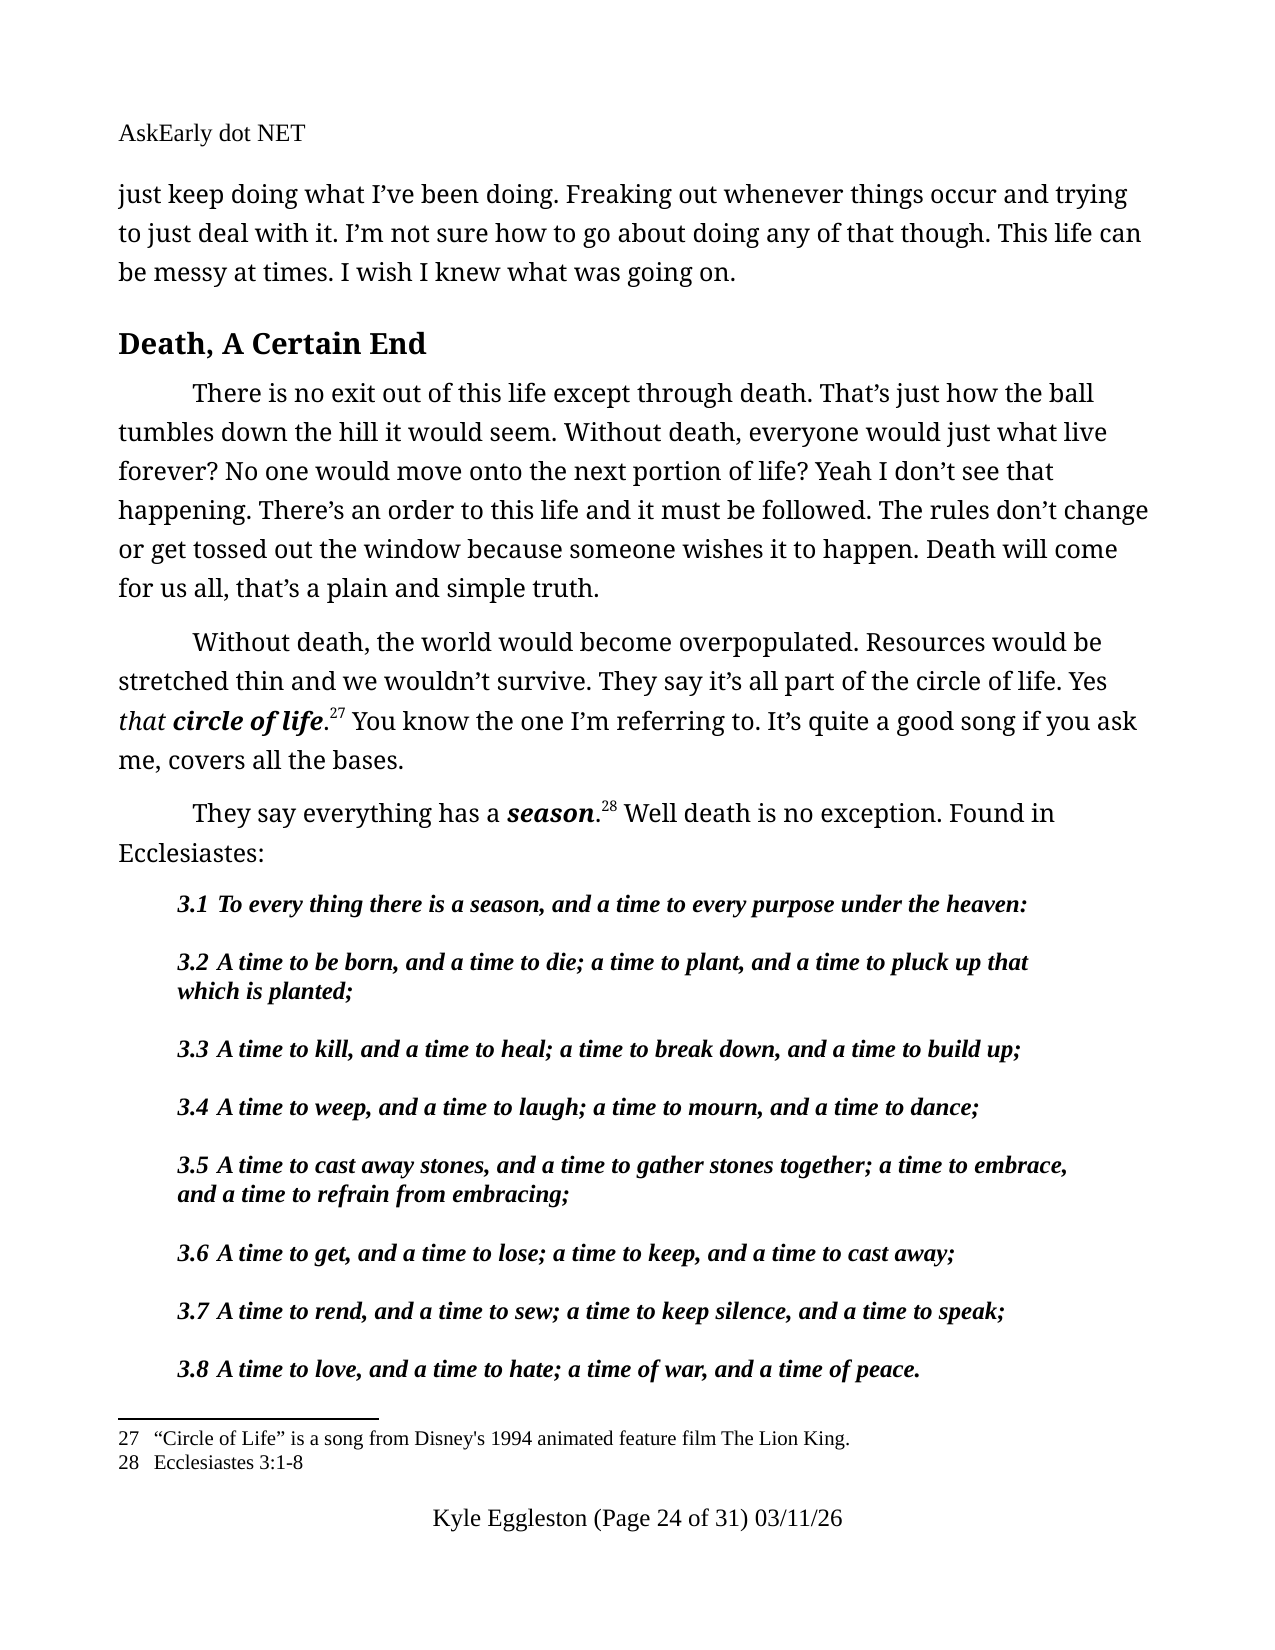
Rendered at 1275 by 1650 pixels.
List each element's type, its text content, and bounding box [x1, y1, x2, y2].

text 3.1 To every thing there is a season, and a time to every purpose under the heaven: [177, 889, 1098, 918]
text Without death, the world would become overpopulated. Resources would be stretched thin and we wouldn’t survive. They say it’s all part of the circle of life. Yes that circle of life. You know the one I’m referring to. It’s quite a good song if you ask me, covers all the bases. [118, 625, 1157, 776]
text 3.6 A time to get, and a time to lose; a time to keep, and a time to cast away; [177, 1238, 1098, 1266]
text Ecclesiastes 3:1-8 [118, 1449, 1157, 1474]
text just keep doing what I’ve been doing. Freaking out whenever things occur and trying to just deal with it. I’m not sure how to go about doing any of that though. This life can be messy at times. I wish I knew what was going on. [118, 176, 1157, 289]
text 3.4 A time to weep, and a time to laugh; a time to mourn, and a time to dance; [177, 1092, 1098, 1121]
text There is no exit out of this life except through death. That’s just how the ball tumbles down the hill it would seem. Without death, everyone would just what live forever? No one would move onto the next portion of life? Yeah I don’t see that happening. There’s an order to this life and it must be followed. The rules don’t change or get tossed out the window because someone wishes it to happen. Death will come for us all, that’s a plain and simple truth. [118, 375, 1157, 605]
text 3.2 A time to be born, and a time to die; a time to plant, and a time to pluck up that which is planted; [177, 947, 1098, 1005]
text 3.5 A time to cast away stones, and a time to gather stones together; a time to embrace, and a time to refrain from embracing; [177, 1151, 1098, 1208]
text “Circle of Life” is a song from Disney's 1994 animated feature film The Lion King. [118, 1426, 1157, 1449]
text 3.8 A time to love, and a time to hate; a time of war, and a time of peace. [177, 1354, 1098, 1383]
subtitle Death, A Certain End [118, 323, 1157, 363]
text They say everything has a season. Well death is no exception. Found in Ecclesiastes: [118, 796, 1157, 869]
text 3.3 A time to kill, and a time to heal; a time to break down, and a time to build up; [177, 1034, 1098, 1063]
text 3.7 A time to rend, and a time to sew; a time to keep silence, and a time to speak; [177, 1296, 1098, 1324]
